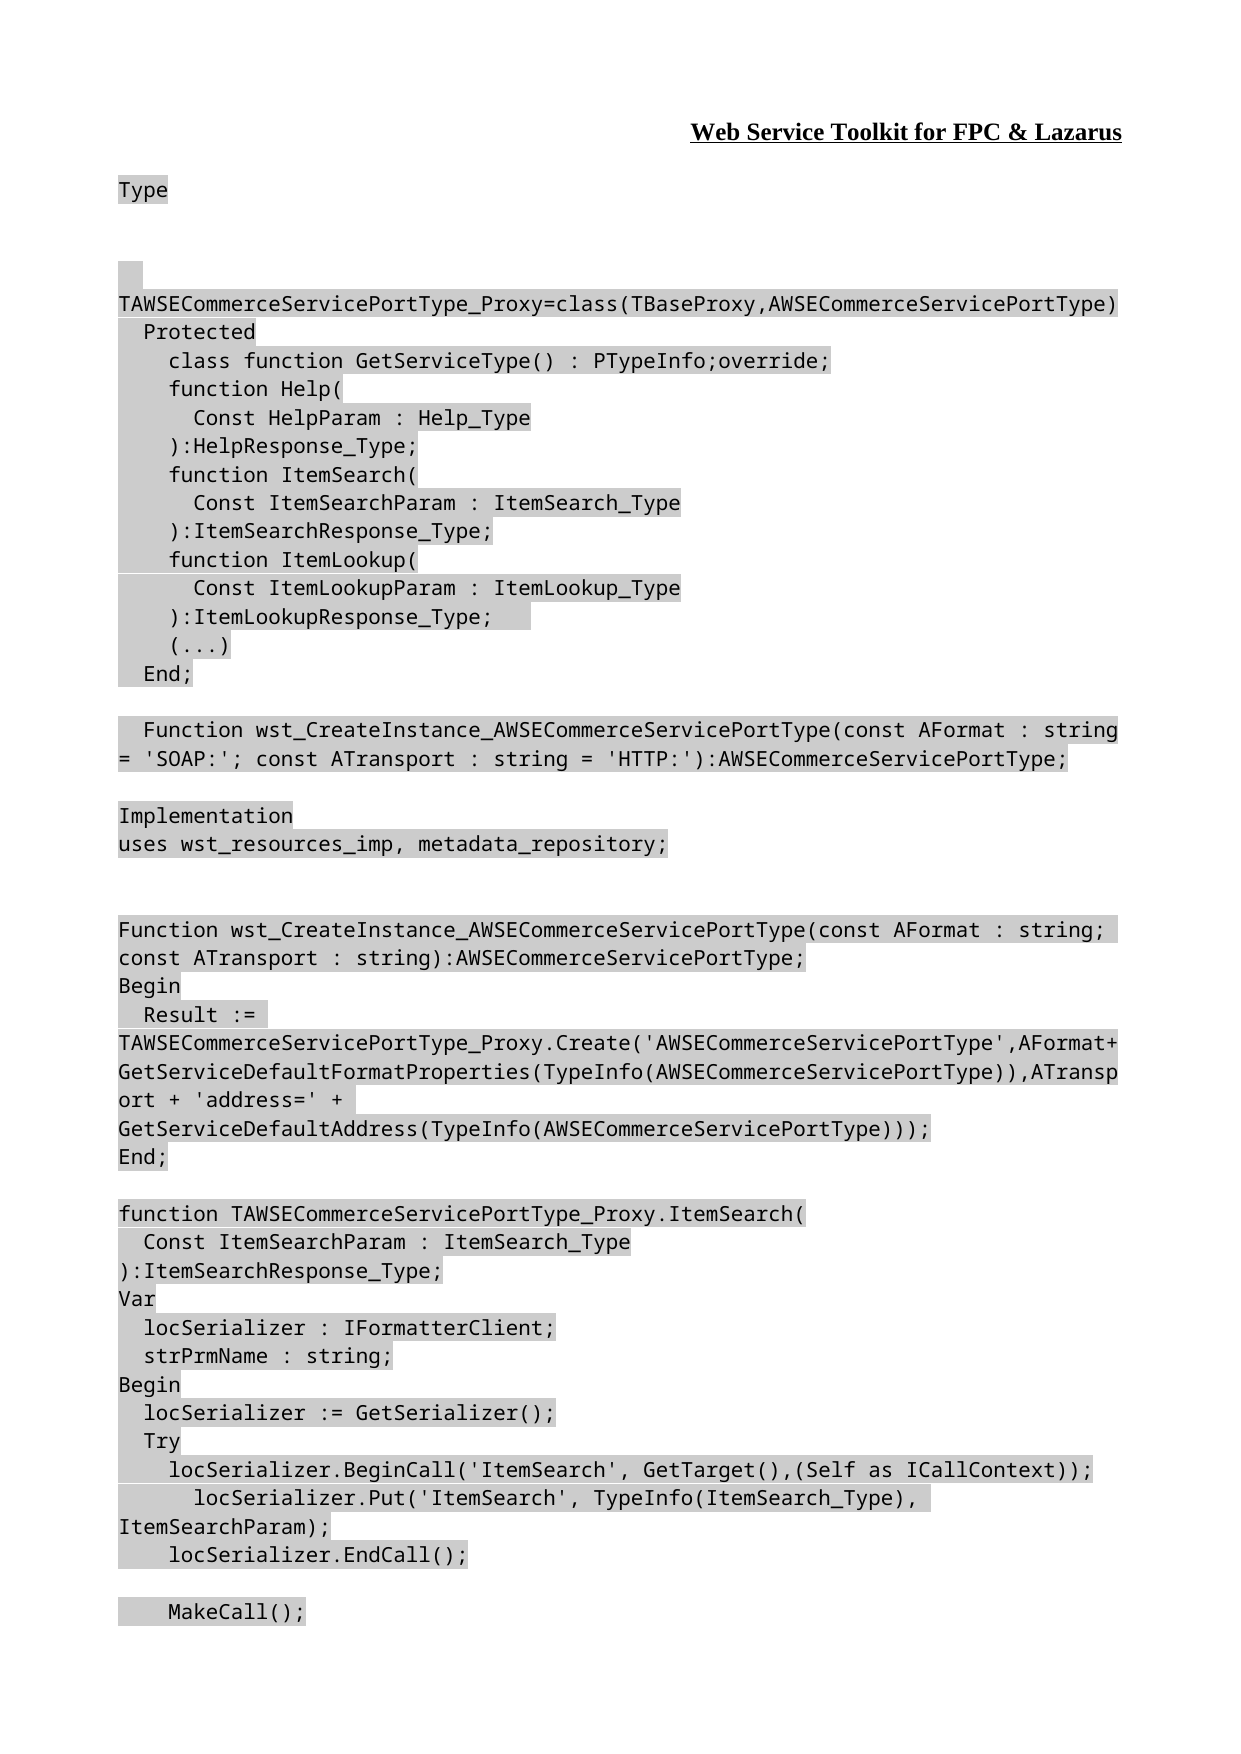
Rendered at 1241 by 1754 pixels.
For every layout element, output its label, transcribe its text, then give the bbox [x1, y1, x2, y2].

text ):ItemLookupResponse_Type; [118, 602, 1122, 630]
text ):ItemSearchResponse_Type; [118, 1256, 1122, 1284]
text locSerializer.BeginCall('ItemSearch', GetTarget(),(Self as ICallContext)); [118, 1455, 1122, 1483]
text Const ItemLookupParam : ItemLookup_Type [118, 573, 1122, 602]
text ):HelpResponse_Type; [118, 431, 1122, 460]
text TAWSECommerceServicePortType_Proxy=class(TBaseProxy,AWSECommerceServicePortType) [118, 261, 1122, 317]
text Type [118, 175, 1122, 204]
text Function wst_CreateInstance_AWSECommerceServicePortType(const AFormat : string; const ATransport : string):AWSECommerceServicePortType; [118, 915, 1122, 972]
text Var [118, 1284, 1122, 1313]
text MakeCall(); [118, 1597, 1122, 1626]
text locSerializer := GetSerializer(); [118, 1398, 1122, 1427]
text locSerializer.Put('ItemSearch', TypeInfo(ItemSearch_Type), ItemSearchParam); [118, 1483, 1122, 1540]
text Protected [118, 317, 1122, 346]
text function ItemSearch( [118, 460, 1122, 488]
text function ItemLookup( [118, 545, 1122, 573]
text Begin [118, 1370, 1122, 1398]
text Result := TAWSECommerceServicePortType_Proxy.Create('AWSECommerceServicePortType',AFormat+GetServiceDefaultFormatProperties(TypeInfo(AWSECommerceServicePortType)),ATransport + 'address=' + GetServiceDefaultAddress(TypeInfo(AWSECommerceServicePortType))); [118, 1000, 1122, 1142]
text (...) [118, 630, 1122, 659]
text locSerializer : IFormatterClient; [118, 1313, 1122, 1341]
text Const ItemSearchParam : ItemSearch_Type [118, 1227, 1122, 1256]
text ):ItemSearchResponse_Type; [118, 517, 1122, 545]
text Function wst_CreateInstance_AWSECommerceServicePortType(const AFormat : string = 'SOAP:'; const ATransport : string = 'HTTP:'):AWSECommerceServicePortType; [118, 716, 1122, 772]
text function TAWSECommerceServicePortType_Proxy.ItemSearch( [118, 1199, 1122, 1227]
text uses wst_resources_imp, metadata_repository; [118, 829, 1122, 858]
text Implementation [118, 801, 1122, 829]
text Const HelpParam : Help_Type [118, 403, 1122, 431]
text Begin [118, 972, 1122, 1000]
text Const ItemSearchParam : ItemSearch_Type [118, 488, 1122, 517]
text locSerializer.EndCall(); [118, 1540, 1122, 1569]
text End; [118, 659, 1122, 687]
text strPrmName : string; [118, 1341, 1122, 1370]
text function Help( [118, 374, 1122, 403]
text End; [118, 1142, 1122, 1171]
text Try [118, 1427, 1122, 1455]
text class function GetServiceType() : PTypeInfo;override; [118, 346, 1122, 374]
